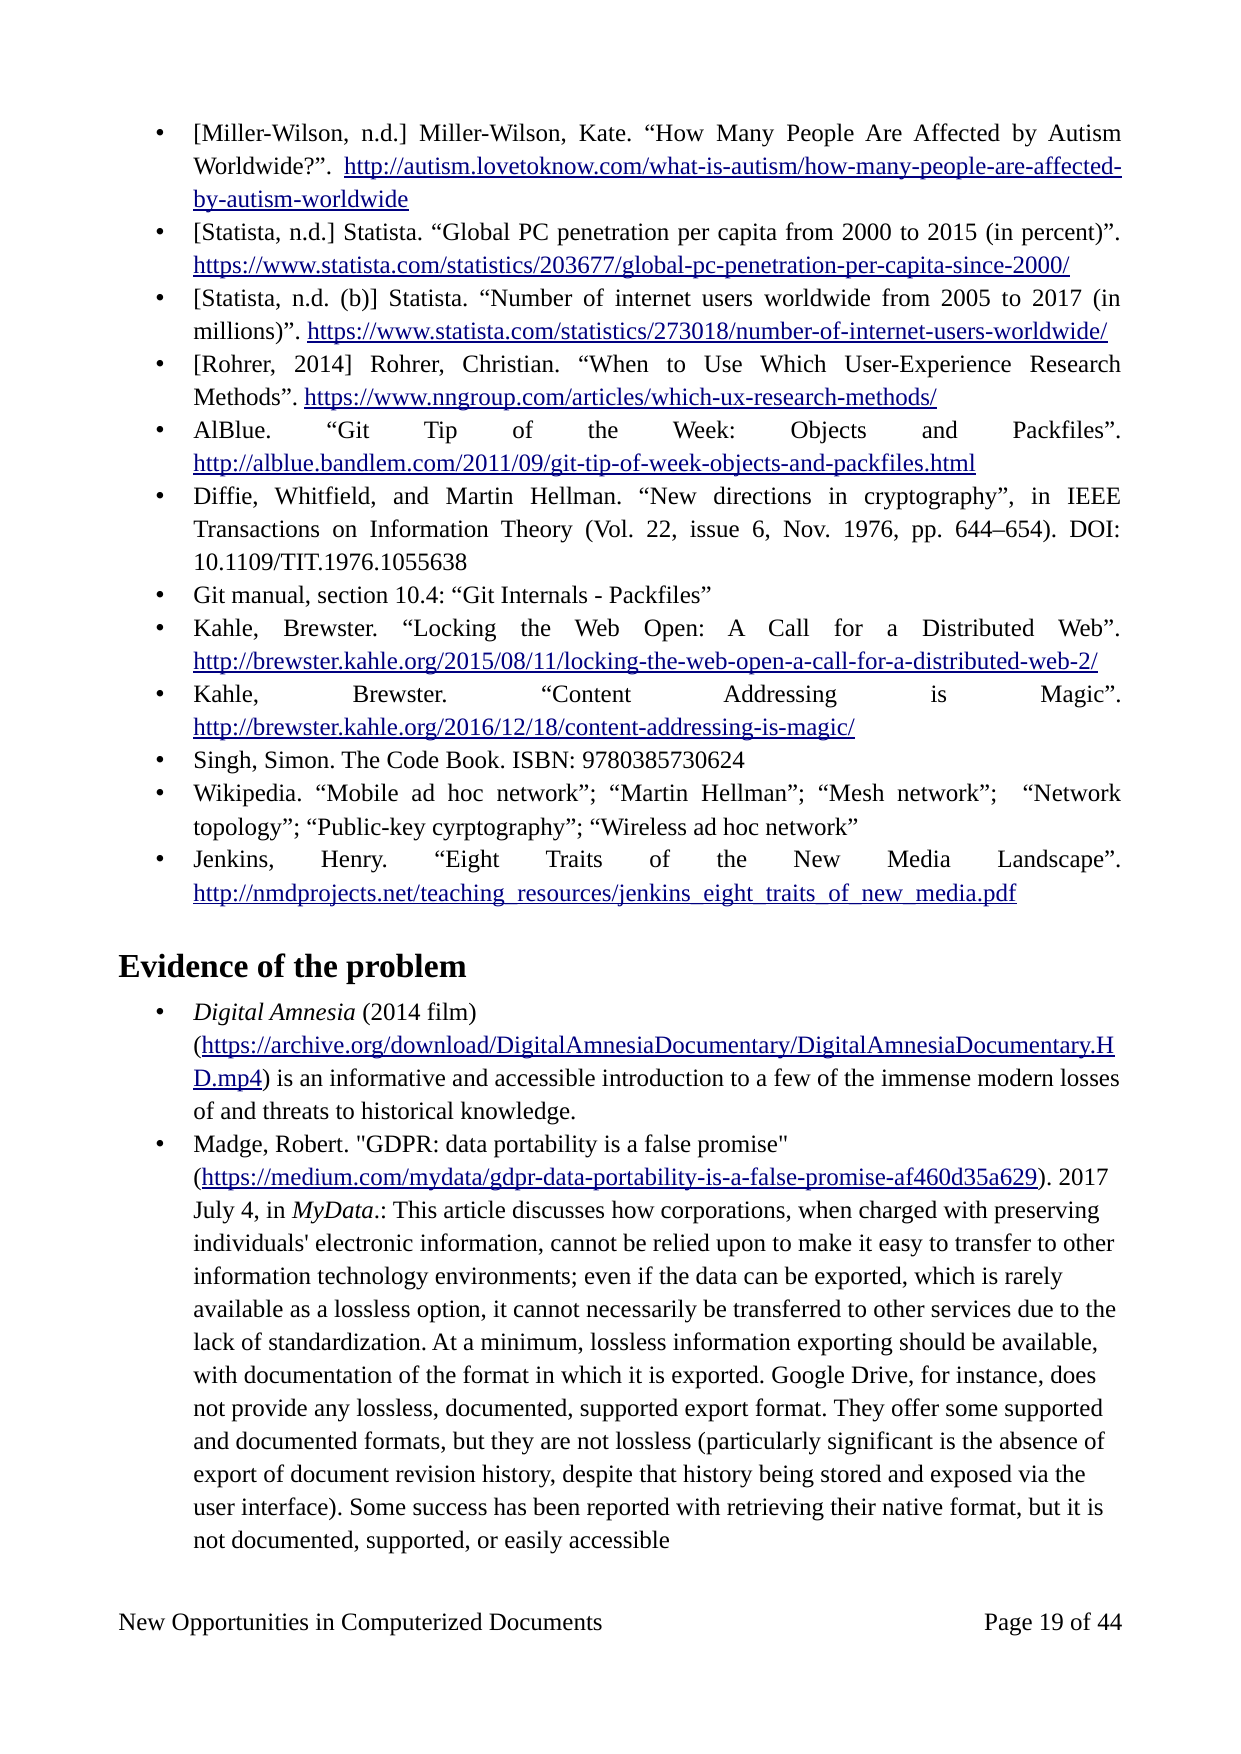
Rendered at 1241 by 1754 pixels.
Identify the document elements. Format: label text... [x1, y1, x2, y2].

list Singh, Simon. The Code Book. ISBN: 9780385730624 [156, 746, 1122, 774]
list Jenkins, Henry. “Eight Traits of the New Media Landscape”. http://nmdprojects.net/teaching_resources/jenkins_eight_traits_of_new_media.pdf [156, 844, 1122, 906]
list Git manual, section 10.4: “Git Internals - Packfiles” [156, 580, 1122, 609]
list Wikipedia. “Mobile ad hoc network”; “Martin Hellman”; “Mesh network”; “Network topology”; “Public-key cyrptography”; “Wireless ad hoc network” [156, 778, 1122, 840]
list [Rohrer, 2014] Rohrer, Christian. “When to Use Which User-Experience Research Methods”. https://www.nngroup.com/articles/which-ux-research-methods/ [156, 349, 1122, 411]
list Kahle, Brewster. “Locking the Web Open: A Call for a Distributed Web”. http://brewster.kahle.org/2015/08/11/locking-the-web-open-a-call-for-a-distributed-web-2/ [156, 613, 1122, 675]
list Madge, Robert. "GDPR: data portability is a false promise" (https://medium.com/mydata/gdpr-data-portability-is-a-false-promise-af460d35a629). 2017 July 4, in MyData.: This article discusses how corporations, when charged with preserving individuals' electronic information, cannot be relied upon to make it easy to transfer to other information technology environments; even if the data can be exported, which is rarely available as a lossless option, it cannot necessarily be transferred to other services due to the lack of standardization. At a minimum, lossless information exporting should be available, with documentation of the format in which it is exported. Google Drive, for instance, does not provide any lossless, documented, supported export format. They offer some supported and documented formats, but they are not lossless (particularly significant is the absence of export of document revision history, despite that history being stored and exposed via the user interface). Some success has been reported with retrieving their native format, but it is not documented, supported, or easily accessible [156, 1129, 1122, 1554]
list [Miller-Wilson, n.d.] Miller-Wilson, Kate. “How Many People Are Affected by Autism Worldwide?”. http://autism.lovetoknow.com/what-is-autism/how-many-people-are-affected-by-autism-worldwide [156, 118, 1122, 213]
list Digital Amnesia (2014 film) (https://archive.org/download/DigitalAmnesiaDocumentary/DigitalAmnesiaDocumentary.HD.mp4) is an informative and accessible introduction to a few of the immense modern losses of and threats to historical knowledge. [156, 997, 1122, 1125]
list Kahle, Brewster. “Content Addressing is Magic”. http://brewster.kahle.org/2016/12/18/content-addressing-is-magic/ [156, 679, 1122, 741]
list Diffie, Whitfield, and Martin Hellman. “New directions in cryptography”, in IEEE Transactions on Information Theory (Vol. 22, issue 6, Nov. 1976, pp. 644–654). DOI: 10.1109/TIT.1976.1055638 [156, 481, 1122, 576]
list [Statista, n.d. (b)] Statista. “Number of internet users worldwide from 2005 to 2017 (in millions)”. https://www.statista.com/statistics/273018/number-of-internet-users-worldwide/ [156, 283, 1122, 345]
list AlBlue. “Git Tip of the Week: Objects and Packfiles”. http://alblue.bandlem.com/2011/09/git-tip-of-week-objects-and-packfiles.html [156, 415, 1122, 477]
list [Statista, n.d.] Statista. “Global PC penetration per capita from 2000 to 2015 (in percent)”. https://www.statista.com/statistics/203677/global-pc-penetration-per-capita-since-2000/ [156, 217, 1122, 279]
subtitle Evidence of the problem [118, 946, 1122, 985]
